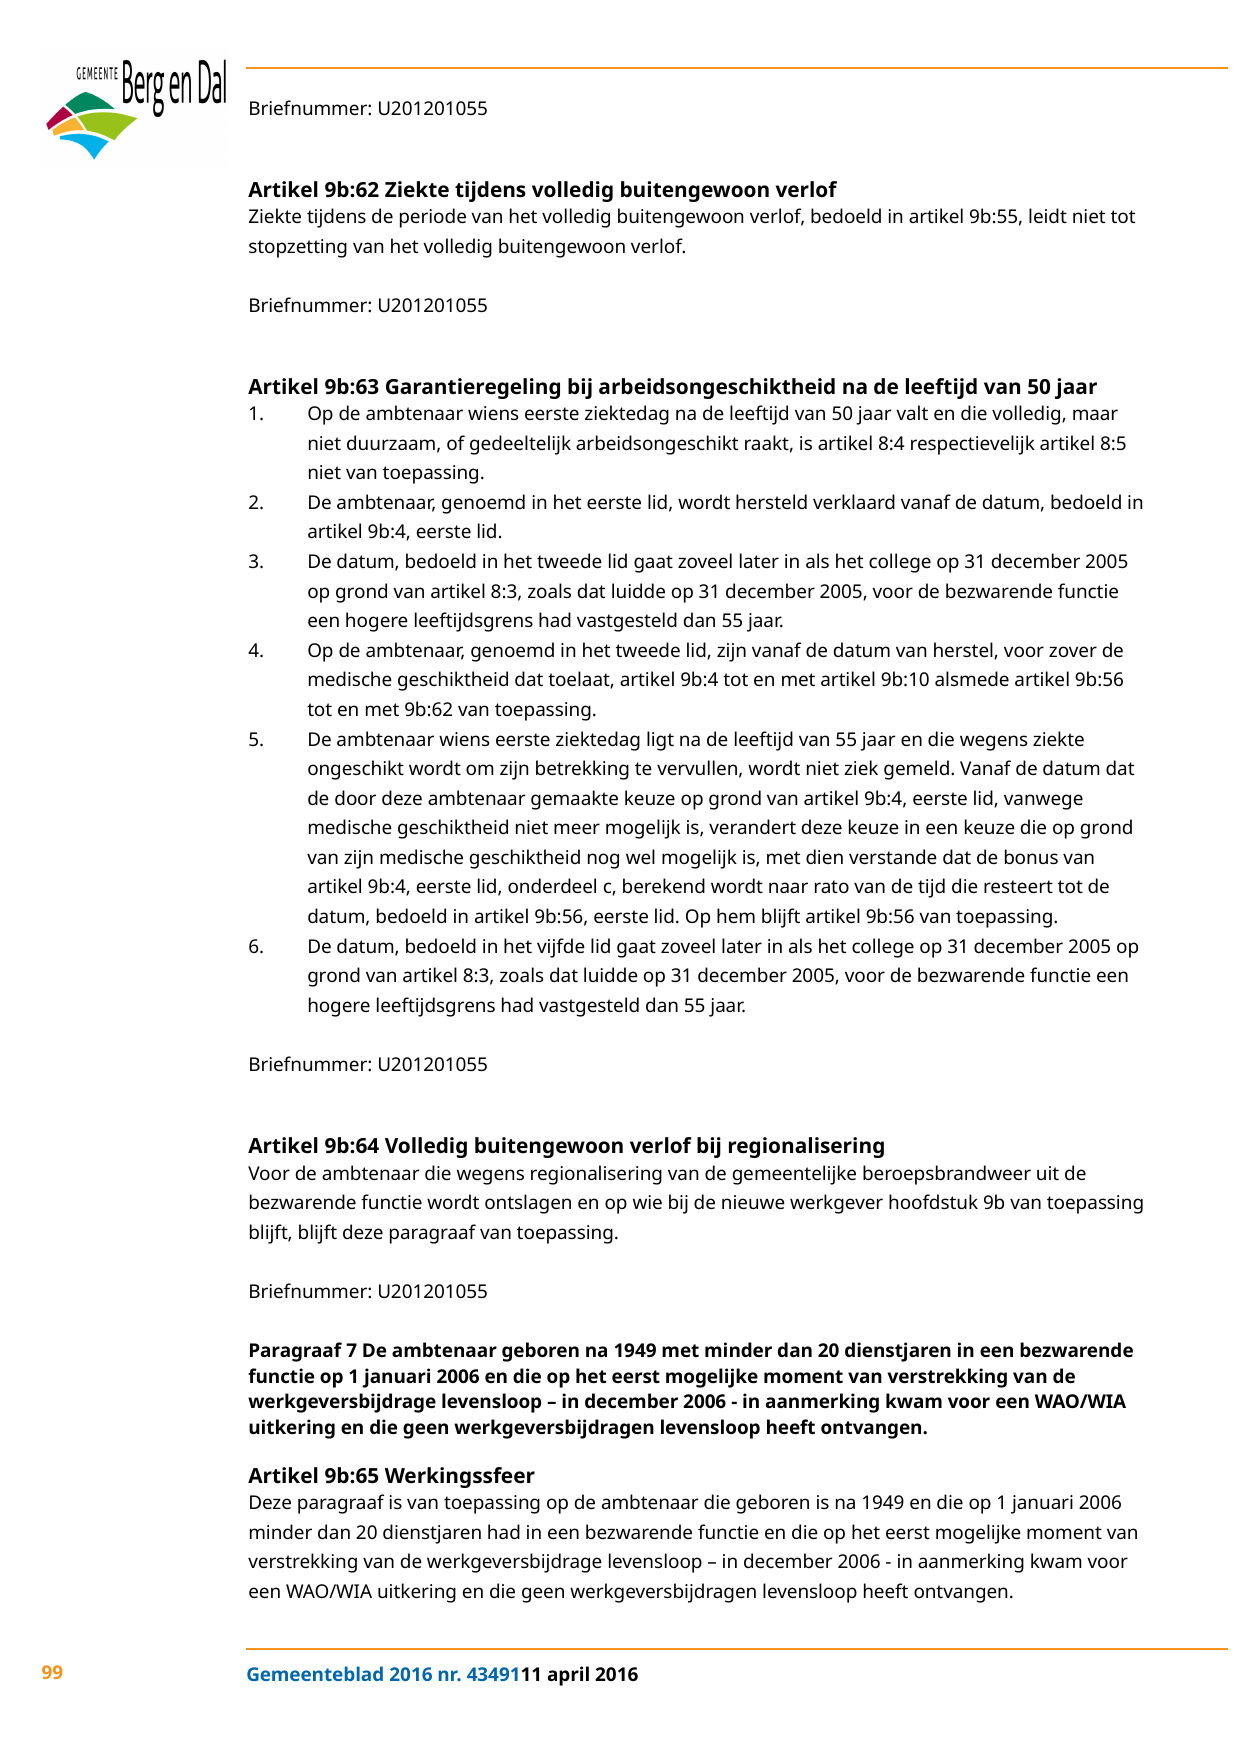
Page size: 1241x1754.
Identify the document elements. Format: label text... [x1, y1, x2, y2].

text Voor de ambtenaar die wegens regionalisering van de gemeentelijke beroepsbrandweer uit de bezwarende functie wordt ontslagen en op wie bij de nieuwe werkgever hoofdstuk 9b van toepassing blijft, blijft deze paragraaf van toepassing. [248, 1160, 1152, 1244]
list De datum, bedoeld in het vijfde lid gaat zoveel later in als het college op 31 december 2005 op grond van artikel 8:3, zoals dat luidde op 31 december 2005, voor de bezwarende functie een hogere leeftijdsgrens had vastgesteld dan 55 jaar. [248, 933, 1152, 1018]
text Artikel 9b:64 Volledig buitengewoon verlof bij regionalisering [248, 1131, 1152, 1160]
text Briefnummer: U201201055 [248, 1051, 1152, 1077]
list De datum, bedoeld in het tweede lid gaat zoveel later in als het college op 31 december 2005 op grond van artikel 8:3, zoals dat luidde op 31 december 2005, voor de bezwarende functie een hogere leeftijdsgrens had vastgesteld dan 55 jaar. [248, 548, 1152, 633]
list Op de ambtenaar, genoemd in het tweede lid, zijn vanaf de datum van herstel, voor zover de medische geschiktheid dat toelaat, artikel 9b:4 tot en met artikel 9b:10 alsmede artikel 9b:56 tot en met 9b:62 van toepassing. [248, 637, 1152, 722]
list De ambtenaar, genoemd in het eerste lid, wordt hersteld verklaard vanaf de datum, bedoeld in artikel 9b:4, eerste lid. [248, 489, 1152, 544]
list De ambtenaar wiens eerste ziektedag ligt na de leeftijd van 55 jaar en die wegens ziekte ongeschikt wordt om zijn betrekking te vervullen, wordt niet ziek gemeld. Vanaf de datum dat de door deze ambtenaar gemaakte keuze op grond van artikel 9b:4, eerste lid, vanwege medische geschiktheid niet meer mogelijk is, verandert deze keuze in een keuze die op grond van zijn medische geschiktheid nog wel mogelijk is, met dien verstande dat de bonus van artikel 9b:4, eerste lid, onderdeel c, berekend wordt naar rato van de tijd die resteert tot de datum, bedoeld in artikel 9b:56, eerste lid. Op hem blijft artikel 9b:56 van toepassing. [248, 726, 1152, 929]
text Deze paragraaf is van toepassing op de ambtenaar die geboren is na 1949 en die op 1 januari 2006 minder dan 20 dienstjaren had in een bezwarende functie en die op het eerst mogelijke moment van verstrekking van de werkgeversbijdrage levensloop – in december 2006 - in aanmerking kwam voor een WAO/WIA uitkering en die geen werkgeversbijdragen levensloop heeft ontvangen. [248, 1489, 1152, 1604]
text Paragraaf 7 De ambtenaar geboren na 1949 met minder dan 20 dienstjaren in een bezwarende functie op 1 januari 2006 en die op het eerst mogelijke moment van verstrekking van de werkgeversbijdrage levensloop – in december 2006 - in aanmerking kwam voor een WAO/WIA uitkering en die geen werkgeversbijdragen levensloop heeft ontvangen. [248, 1337, 1152, 1440]
text Artikel 9b:63 Garantieregeling bij arbeidsongeschiktheid na de leeftijd van 50 jaar [248, 372, 1152, 400]
text Briefnummer: U201201055 [248, 95, 1152, 121]
text Artikel 9b:65 Werkingssfeer [248, 1461, 1152, 1489]
list Op de ambtenaar wiens eerste ziektedag na de leeftijd van 50 jaar valt en die volledig, maar niet duurzaam, of gedeeltelijk arbeidsongeschikt raakt, is artikel 8:4 respectievelijk artikel 8:5 niet van toepassing. [248, 400, 1152, 485]
text Briefnummer: U201201055 [248, 1278, 1152, 1304]
picture [41, 47, 231, 172]
text Ziekte tijdens de periode van het volledig buitengewoon verlof, bedoeld in artikel 9b:55, leidt niet tot stopzetting van het volledig buitengewoon verlof. [248, 203, 1152, 258]
text Briefnummer: U201201055 [248, 292, 1152, 318]
text Artikel 9b:62 Ziekte tijdens volledig buitengewoon verlof [248, 175, 1152, 203]
